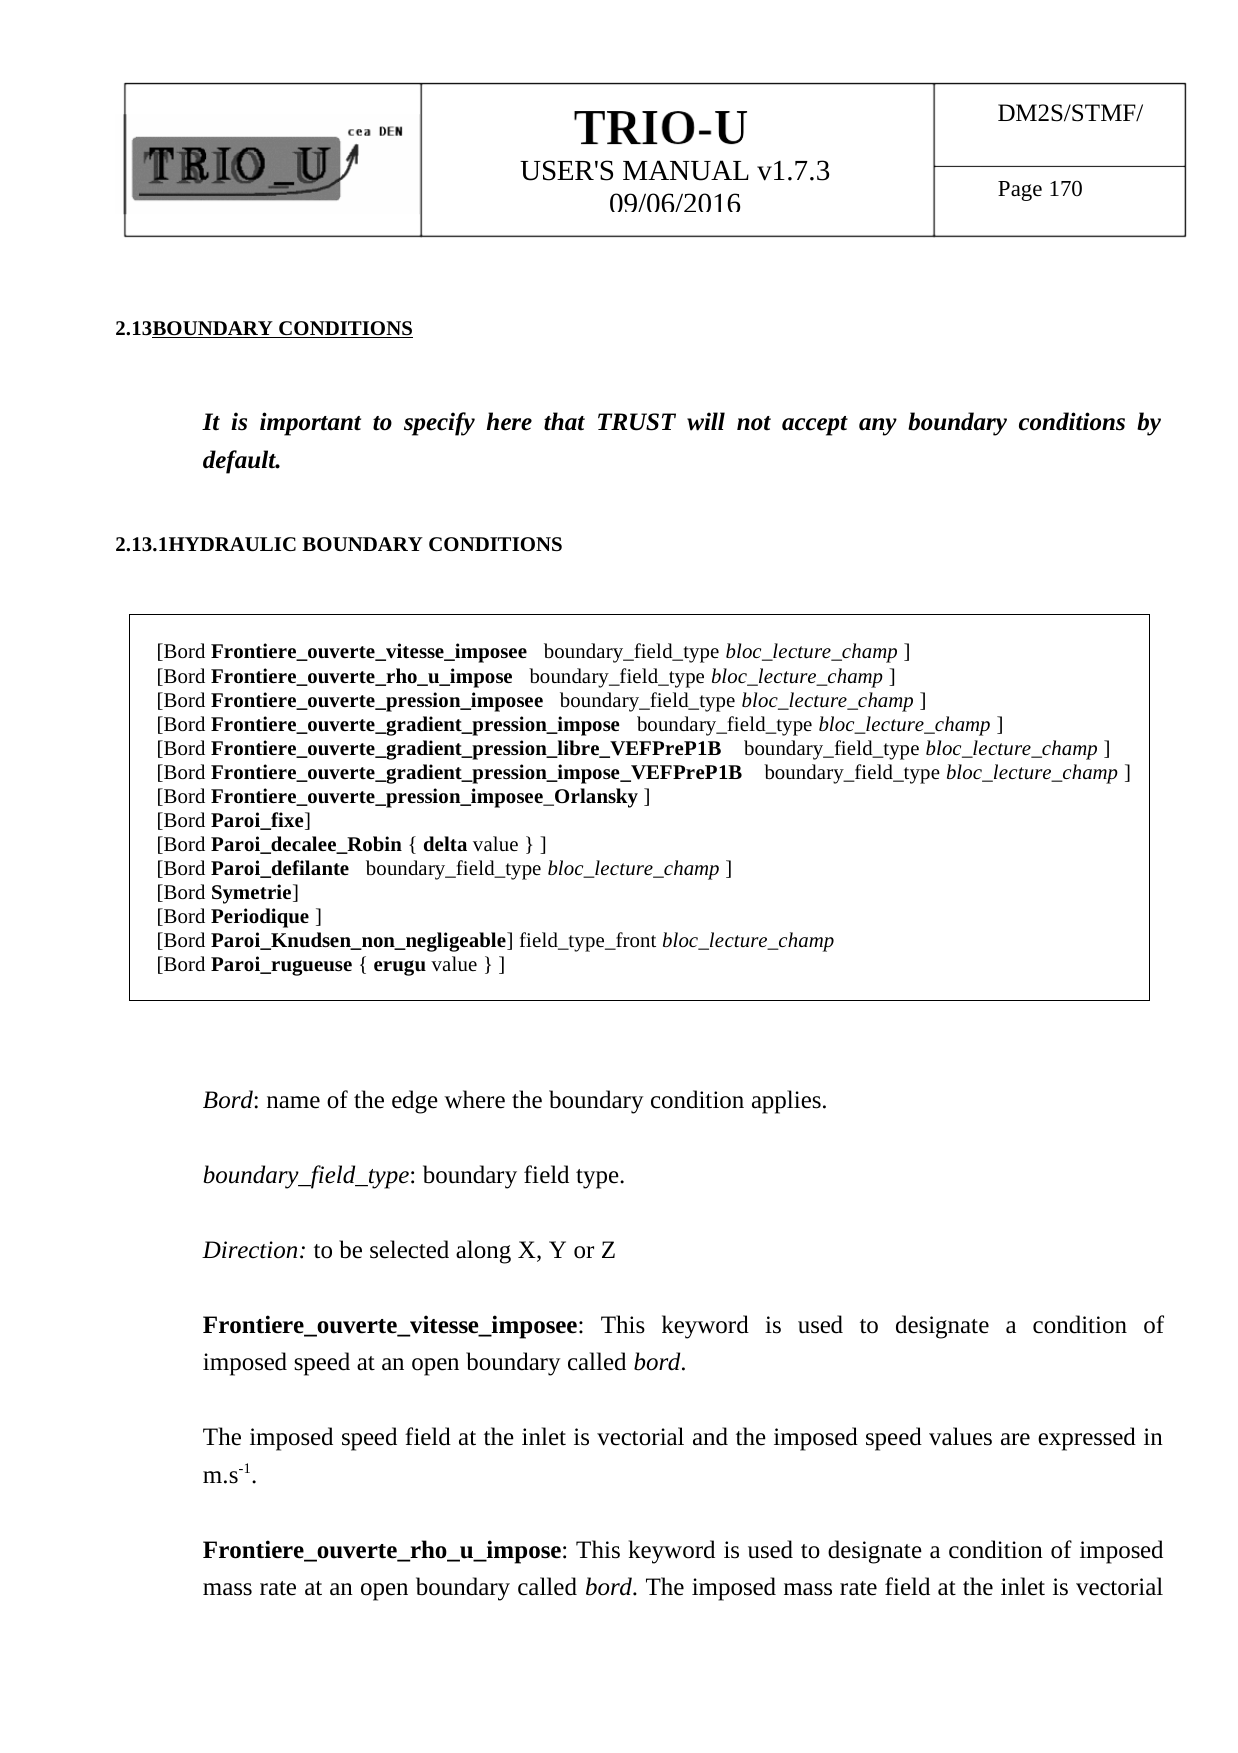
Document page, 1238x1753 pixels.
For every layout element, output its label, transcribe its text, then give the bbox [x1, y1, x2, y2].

subtitle BOUNDARY CONDITIONS [115, 316, 1164, 340]
text Frontiere_ouverte_vitesse_imposee: This keyword is used to designate a condition of imposed speed at an open boundary called bord. [203, 1301, 1165, 1376]
table_header [Bord Frontiere_ouverte_vitesse_imposee boundary_field_type bloc_lecture_champ ] [Bord Frontiere_ouverte_rho_u_impose boundary_field_type bloc_lecture_champ ] [Bord Frontiere_ouverte_pression_imposee boundary_field_type bloc_lecture_champ ] [Bord Frontiere_ouverte_gradient_pression_impose boundary_field_type bloc_lecture_champ ] [Bord Frontiere_ouverte_gradient_pression_libre_VEFPreP1B boundary_field_type bloc_lecture_champ ] [Bord Frontiere_ouverte_gradient_pression_impose_VEFPreP1B boundary_field_type bloc_lecture_champ ] [Bord Frontiere_ouverte_pression_imposee_Orlansky ] [Bord Paroi_fixe] [Bord Paroi_decalee_Robin { delta value } ] [Bord Paroi_defilante boundary_field_type bloc_lecture_champ ] [Bord Symetrie] [Bord Periodique ] [Bord Paroi_Knudsen_non_negligeable] field_type_front bloc_lecture_champ [Bord Paroi_rugueuse { erugu value } ] [130, 615, 1149, 1000]
text Frontiere_ouverte_rho_u_impose: This keyword is used to designate a condition of imposed mass rate at an open boundary called bord. The imposed mass rate field at the inlet is vectorial [203, 1526, 1165, 1601]
text The imposed speed field at the inlet is vectorial and the imposed speed values are expressed in m.s-1. [203, 1414, 1165, 1489]
text boundary_field_type: boundary field type. [203, 1151, 1165, 1189]
subtitle HYDRAULIC BOUNDARY CONDITIONS [115, 532, 1164, 556]
text Bord: name of the edge where the boundary condition applies. [203, 1076, 1165, 1114]
text Direction: to be selected along X, Y or Z [203, 1226, 1165, 1264]
text It is important to specify here that TRUST will not accept any boundary conditions by default. [203, 398, 1165, 473]
